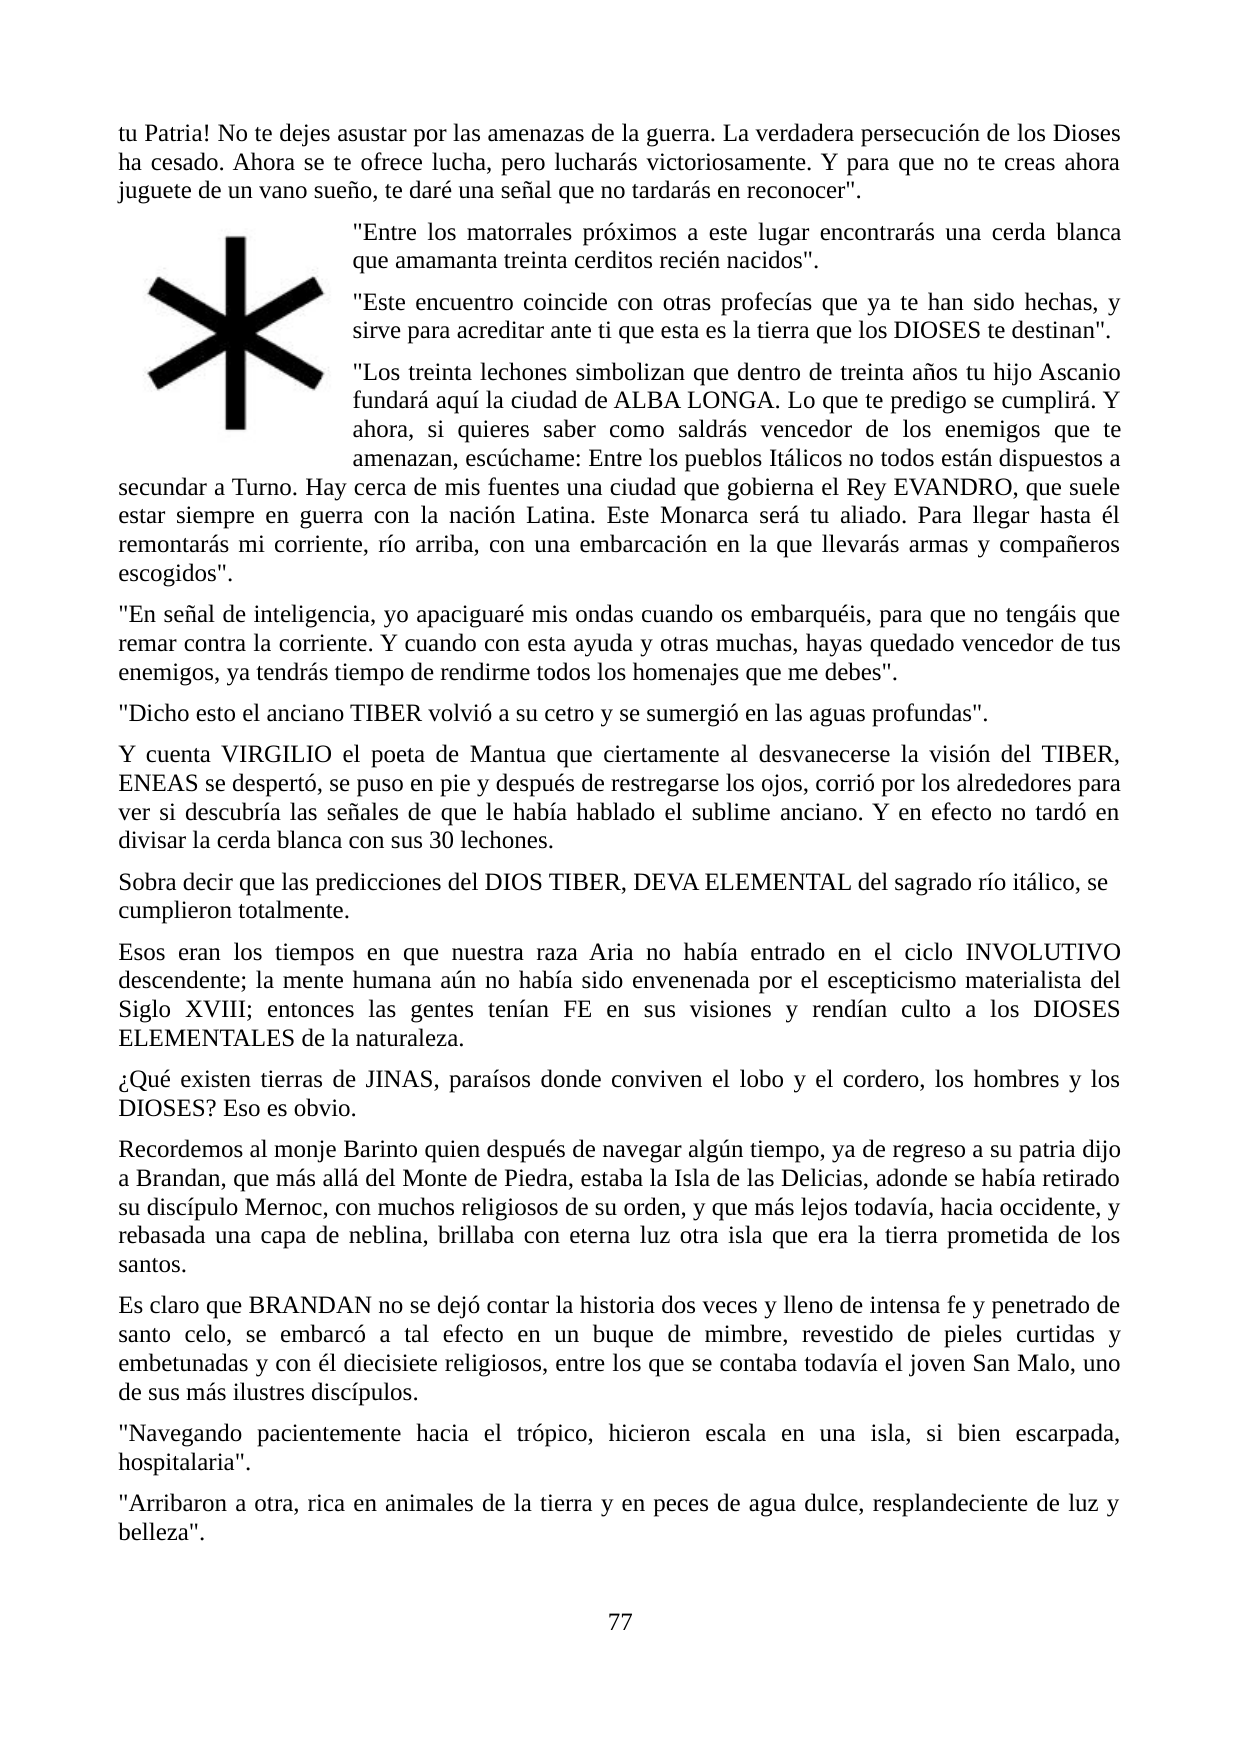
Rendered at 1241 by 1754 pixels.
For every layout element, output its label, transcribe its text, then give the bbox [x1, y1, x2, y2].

text Sobra decir que las predicciones del DIOS TIBER, DEVA ELEMENTAL del sagrado río itálico, se cumplieron totalmente. [118, 867, 1122, 924]
text Recordemos al monje Barinto quien después de navegar algún tiempo, ya de regreso a su patria dijo a Brandan, que más allá del Monte de Piedra, estaba la Isla de las Delicias, adonde se había retirado su discípulo Mernoc, con muchos religiosos de su orden, y que más lejos todavía, hacia occidente, y rebasada una capa de neblina, brillaba con eterna luz otra isla que era la tierra prometida de los santos. [118, 1134, 1122, 1278]
text "Navegando pacientemente hacia el trópico, hicieron escala en una isla, si bien escarpada, hospitalaria". [118, 1418, 1122, 1476]
text Es claro que BRANDAN no se dejó contar la historia dos veces y lleno de intensa fe y penetrado de santo celo, se embarcó a tal efecto en un buque de mimbre, revestido de pieles curtidas y embetunadas y con él diecisiete religiosos, entre los que se contaba todavía el joven San Malo, uno de sus más ilustres discípulos. [118, 1291, 1122, 1406]
text "Este encuentro coincide con otras profecías que ya te han sido hechas, y sirve para acreditar ante ti que esta es la tierra que los DIOSES te destinan". [353, 287, 1122, 344]
text tu Patria! No te dejes asustar por las amenazas de la guerra. La verdadera persecución de los Dioses ha cesado. Ahora se te ofrece lucha, pero lucharás victoriosamente. Y para que no te creas ahora juguete de un vano sueño, te daré una señal que no tardarás en reconocer". [118, 118, 1122, 204]
text "Arribaron a otra, rica en animales de la tierra y en peces de agua dulce, resplandeciente de luz y belleza". [118, 1488, 1122, 1546]
text ¿Qué existen tierras de JINAS, paraísos donde conviven el lobo y el cordero, los hombres y los DIOSES? Eso es obvio. [118, 1064, 1122, 1122]
text "Los treinta lechones simbolizan que dentro de treinta años tu hijo Ascanio fundará aquí la ciudad de ALBA LONGA. Lo que te predigo se cumplirá. Y ahora, si quieres saber como saldrás vencedor de los enemigos que te amenazan, escúchame: Entre los pueblos Itálicos no todos están dispuestos a secundar a Turno. Hay cerca de mis fuentes una ciudad que gobierna el Rey EVANDRO, que suele estar siempre en guerra con la nación Latina. Este Monarca será tu aliado. Para llegar hasta él remontarás mi corriente, río arriba, con una embarcación en la que llevarás armas y compañeros escogidos". [118, 357, 1122, 587]
text Y cuenta VIRGILIO el poeta de Mantua que ciertamente al desvanecerse la visión del TIBER, ENEAS se despertó, se puso en pie y después de restregarse los ojos, corrió por los alrededores para ver si descubría las señales de que le había hablado el sublime anciano. Y en efecto no tardó en divisar la cerda blanca con sus 30 lechones. [118, 739, 1122, 854]
picture [118, 216, 353, 452]
text Esos eran los tiempos en que nuestra raza Aria no había entrado en el ciclo INVOLUTIVO descendente; la mente humana aún no había sido envenenada por el escepticismo materialista del Siglo XVIII; entonces las gentes tenían FE en sus visiones y rendían culto a los DIOSES ELEMENTALES de la naturaleza. [118, 937, 1122, 1052]
text "En señal de inteligencia, yo apaciguaré mis ondas cuando os embarquéis, para que no tengáis que remar contra la corriente. Y cuando con esta ayuda y otras muchas, hayas quedado vencedor de tus enemigos, ya tendrás tiempo de rendirme todos los homenajes que me debes". [118, 599, 1122, 686]
text "Entre los matorrales próximos a este lugar encontrarás una cerda blanca que amamanta treinta cerditos recién nacidos". [353, 217, 1122, 274]
text "Dicho esto el anciano TIBER volvió a su cetro y se sumergió en las aguas profundas". [118, 698, 1122, 727]
